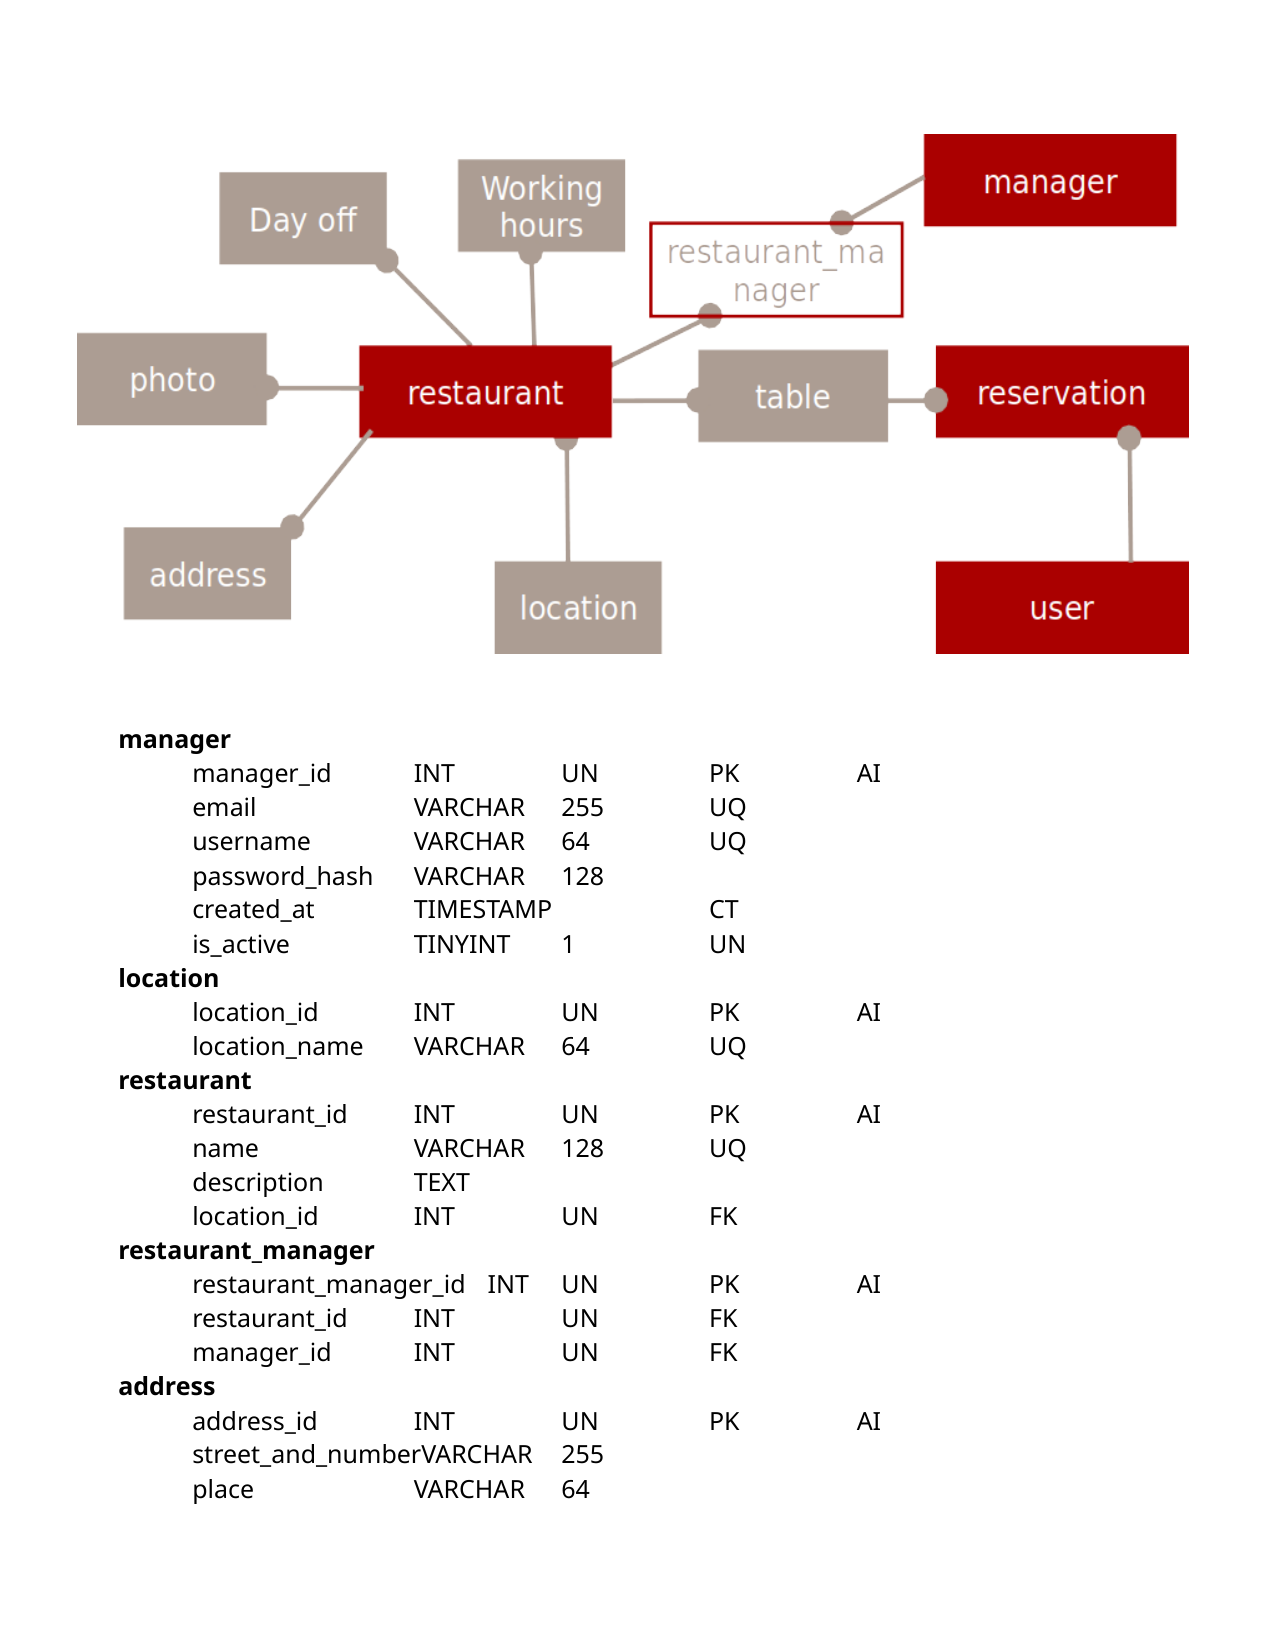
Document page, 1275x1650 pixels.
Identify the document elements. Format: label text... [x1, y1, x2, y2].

text location [118, 960, 1157, 994]
text is_active TINYINT 1 UN [118, 926, 1157, 960]
text manager_id INT UN PK AI [118, 756, 1157, 790]
text created_at TIMESTAMP CT [118, 892, 1157, 926]
text description TEXT [118, 1165, 1157, 1199]
text password_hash VARCHAR 128 [118, 858, 1157, 892]
text email VARCHAR 255 UQ [118, 790, 1157, 824]
text restaurant_manager_id INT UN PK AI [118, 1267, 1157, 1301]
text restaurant [118, 1062, 1157, 1097]
picture [77, 134, 1189, 654]
text place VARCHAR 64 [118, 1471, 1157, 1505]
text address_id INT UN PK AI [118, 1403, 1157, 1437]
text restaurant_manager [118, 1233, 1157, 1267]
text name VARCHAR 128 UQ [118, 1131, 1157, 1165]
text manager_id INT UN FK [118, 1335, 1157, 1369]
text location_id INT UN PK AI [118, 994, 1157, 1028]
text location_name VARCHAR 64 UQ [118, 1028, 1157, 1062]
text street_and_numberVARCHAR 255 [118, 1437, 1157, 1471]
text username VARCHAR 64 UQ [118, 824, 1157, 858]
text restaurant_id INT UN FK [118, 1301, 1157, 1335]
text location_id INT UN FK [118, 1199, 1157, 1233]
text address [118, 1369, 1157, 1403]
text restaurant_id INT UN PK AI [118, 1097, 1157, 1131]
text manager [118, 722, 1157, 756]
